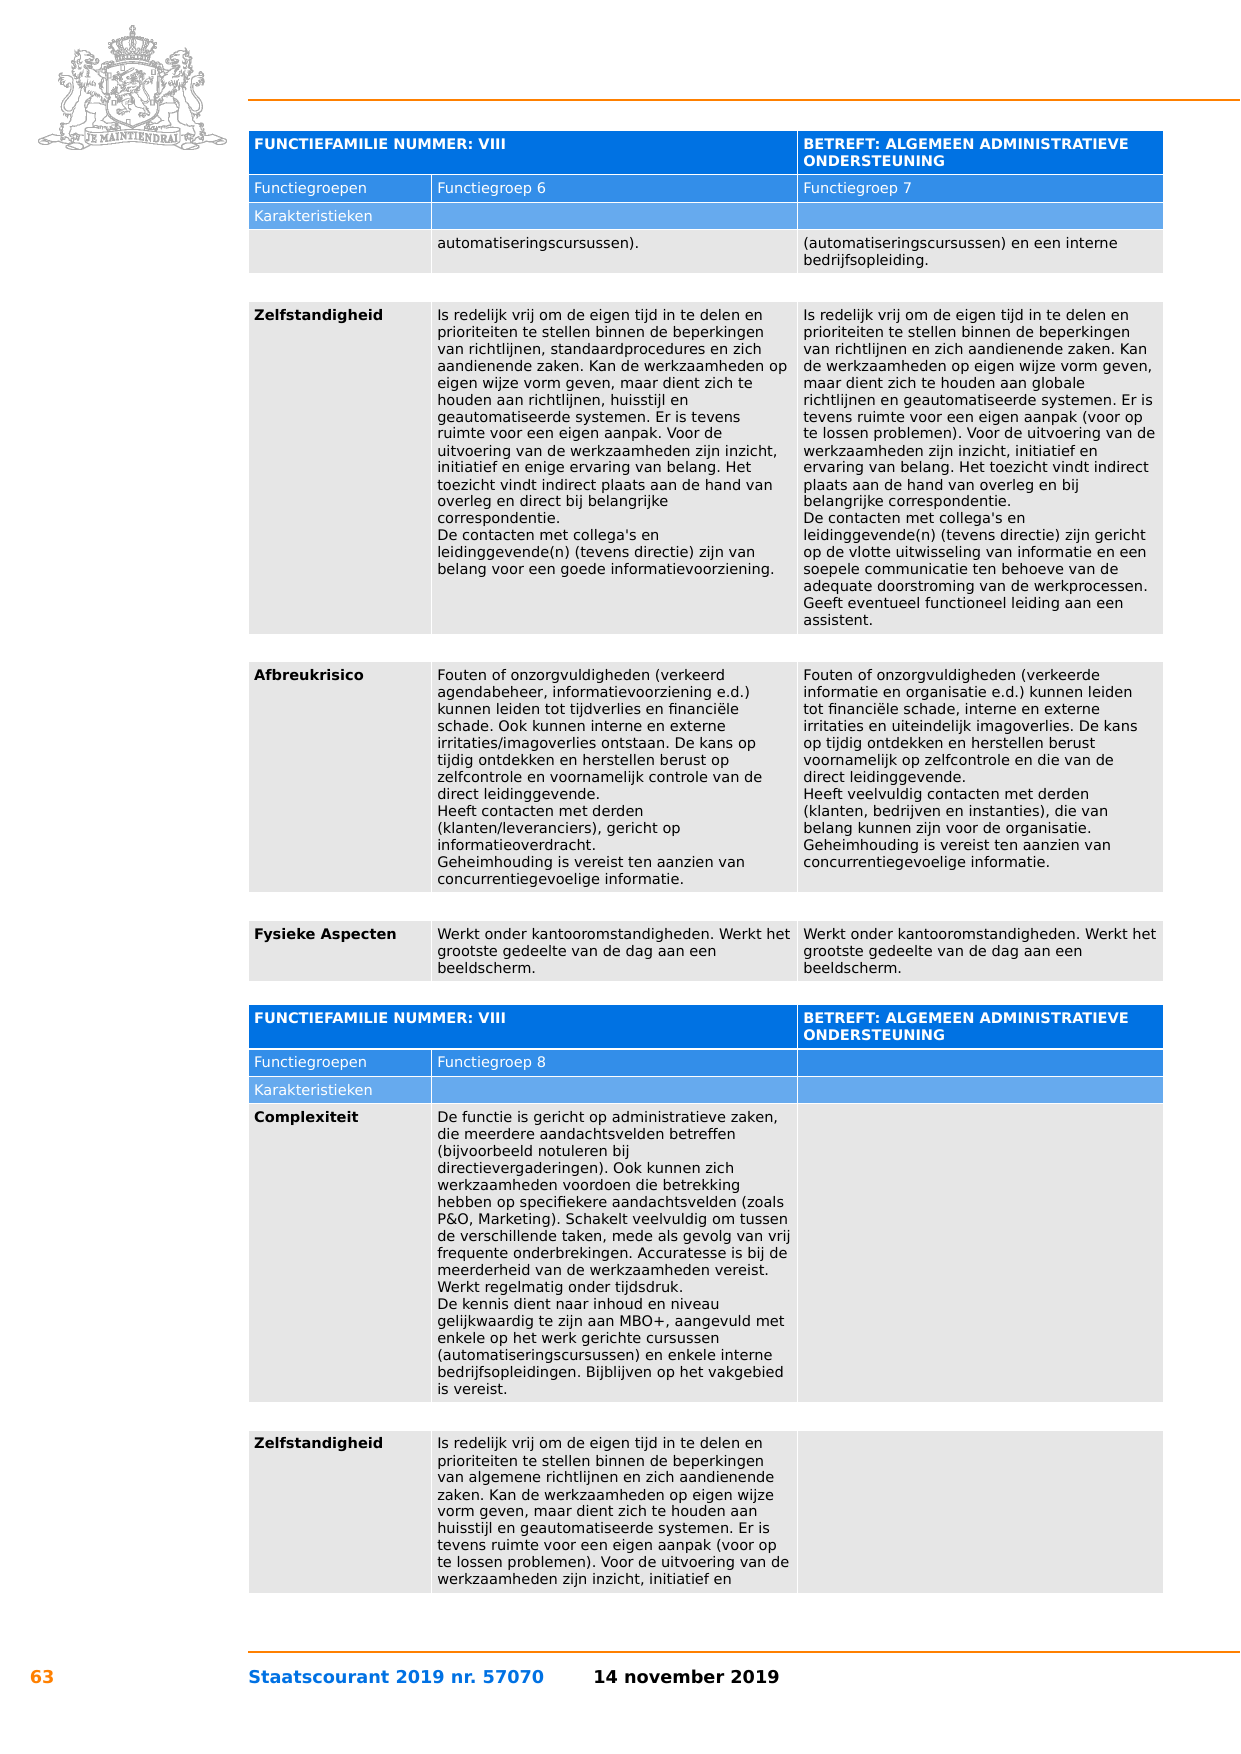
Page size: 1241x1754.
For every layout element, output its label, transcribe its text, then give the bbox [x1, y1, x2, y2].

table_cell [798, 635, 1163, 661]
table_cell [798, 1050, 1163, 1076]
table_cell [249, 894, 431, 920]
table_cell Werkt onder kantooromstandigheden. Werkt het grootste gedeelte van de dag aan een beeldscherm. [798, 921, 1163, 981]
table_cell Karakteristieken [249, 1077, 431, 1103]
table_cell Functiegroepen [249, 175, 431, 202]
table_cell [432, 635, 797, 661]
table_cell Fysieke Aspecten [249, 921, 431, 981]
table_cell Is redelijk vrij om de eigen tijd in te delen en prioriteiten te stellen binnen de beperkingen van algemene richtlijnen en zich aandienende zaken. Kan de werkzaamheden op eigen wijze vorm geven, maar dient zich te houden aan huisstijl en geautomatiseerde systemen. Er is tevens ruimte voor een eigen aanpak (voor op te lossen problemen). Voor de uitvoering van de werkzaamheden zijn inzicht, initiatief en [432, 1431, 797, 1593]
table_cell Afbreukrisico [249, 662, 431, 892]
table_cell [798, 275, 1163, 301]
table_cell Karakteristieken [249, 203, 431, 229]
table_cell automatiseringscursussen). [432, 230, 797, 273]
table_cell [798, 894, 1163, 920]
table_cell Functiegroep 6 [432, 175, 797, 202]
table_cell De functie is gericht op administratieve zaken, die meerdere aandachtsvelden betreffen (bijvoorbeeld notuleren bij directievergaderingen). Ook kunnen zich werkzaamheden voordoen die betrekking hebben op specifiekere aandachtsvelden (zoals P&O, Marketing). Schakelt veelvuldig om tussen de verschillende taken, mede als gevolg van vrij frequente onderbrekingen. Accuratesse is bij de meerderheid van de werkzaamheden vereist. Werkt regelmatig onder tijdsdruk. De kennis dient naar inhoud en niveau gelijkwaardig te zijn aan MBO+, aangevuld met enkele op het werk gerichte cursussen (automatiseringscursussen) en enkele interne bedrijfsopleidingen. Bijblijven op het vakgebied is vereist. [432, 1104, 797, 1402]
table_cell (automatiseringscursussen) en een interne bedrijfsopleiding. [798, 230, 1163, 273]
table_cell [249, 230, 431, 273]
table_cell Functiegroep 8 [432, 1050, 797, 1076]
table_cell [249, 275, 431, 301]
table_cell Is redelijk vrij om de eigen tijd in te delen en prioriteiten te stellen binnen de beperkingen van richtlijnen, standaardprocedures en zich aandienende zaken. Kan de werkzaamheden op eigen wijze vorm geven, maar dient zich te houden aan richtlijnen, huisstijl en geautomatiseerde systemen. Er is tevens ruimte voor een eigen aanpak. Voor de uitvoering van de werkzaamheden zijn inzicht, initiatief en enige ervaring van belang. Het toezicht vindt indirect plaats aan de hand van overleg en direct bij belangrijke correspondentie. De contacten met collega's en leidinggevende(n) (tevens directie) zijn van belang voor een goede informatievoorziening. [432, 302, 797, 634]
table_cell Fouten of onzorgvuldigheden (verkeerd agendabeheer, informatievoorziening e.d.) kunnen leiden tot tijdverlies en financiële schade. Ook kunnen interne en externe irritaties/imagoverlies ontstaan. De kans op tijdig ontdekken en herstellen berust op zelfcontrole en voornamelijk controle van de direct leidinggevende. Heeft contacten met derden (klanten/leveranciers), gericht op informatieoverdracht. Geheimhouding is vereist ten aanzien van concurrentiegevoelige informatie. [432, 662, 797, 892]
picture [38, 25, 227, 150]
table_cell [432, 203, 797, 229]
table_header FUNCTIEFAMILIE NUMMER: VIII [249, 131, 797, 174]
table_cell [432, 894, 797, 920]
table_cell Werkt onder kantooromstandigheden. Werkt het grootste gedeelte van de dag aan een beeldscherm. [432, 921, 797, 981]
table_cell [249, 1403, 431, 1430]
table_cell Is redelijk vrij om de eigen tijd in te delen en prioriteiten te stellen binnen de beperkingen van richtlijnen en zich aandienende zaken. Kan de werkzaamheden op eigen wijze vorm geven, maar dient zich te houden aan globale richtlijnen en geautomatiseerde systemen. Er is tevens ruimte voor een eigen aanpak (voor op te lossen problemen). Voor de uitvoering van de werkzaamheden zijn inzicht, initiatief en ervaring van belang. Het toezicht vindt indirect plaats aan de hand van overleg en bij belangrijke correspondentie. De contacten met collega's en leidinggevende(n) (tevens directie) zijn gericht op de vlotte uitwisseling van informatie en een soepele communicatie ten behoeve van de adequate doorstroming van de werkprocessen. Geeft eventueel functioneel leiding aan een assistent. [798, 302, 1163, 634]
table_header BETREFT: ALGEMEEN ADMINISTRATIEVE ONDERSTEUNING [798, 1005, 1163, 1048]
table_cell Functiegroep 7 [798, 175, 1163, 202]
table_cell [432, 1403, 797, 1430]
table_cell [798, 203, 1163, 229]
table_cell Fouten of onzorgvuldigheden (verkeerde informatie en organisatie e.d.) kunnen leiden tot financiële schade, interne en externe irritaties en uiteindelijk imagoverlies. De kans op tijdig ontdekken en herstellen berust voornamelijk op zelfcontrole en die van de direct leidinggevende. Heeft veelvuldig contacten met derden (klanten, bedrijven en instanties), die van belang kunnen zijn voor de organisatie. Geheimhouding is vereist ten aanzien van concurrentiegevoelige informatie. [798, 662, 1163, 892]
table_cell [798, 1077, 1163, 1103]
table_cell [249, 635, 431, 661]
table_cell [432, 275, 797, 301]
table_cell [798, 1403, 1163, 1430]
table_cell Zelfstandigheid [249, 1431, 431, 1593]
table_header FUNCTIEFAMILIE NUMMER: VIII [249, 1005, 797, 1048]
table_cell Complexiteit [249, 1104, 431, 1402]
table_cell [432, 1077, 797, 1103]
table_cell [798, 1431, 1163, 1593]
table_header BETREFT: ALGEMEEN ADMINISTRATIEVE ONDERSTEUNING [798, 131, 1163, 174]
table_cell Functiegroepen [249, 1050, 431, 1076]
table_cell Zelfstandigheid [249, 302, 431, 634]
table_cell [798, 1104, 1163, 1402]
